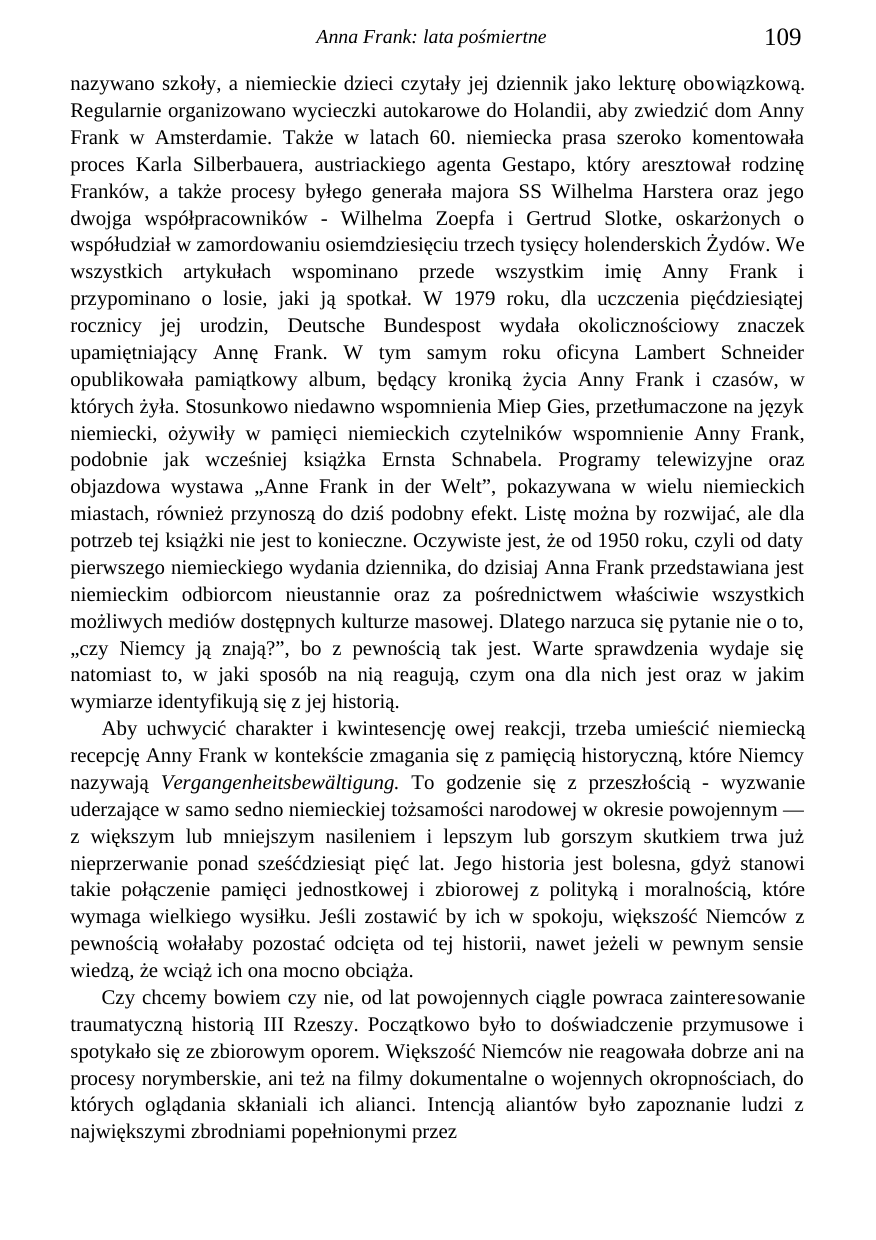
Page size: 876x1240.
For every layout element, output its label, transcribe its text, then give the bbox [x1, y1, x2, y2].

text nazywano szkoły, a niemieckie dzieci czytały jej dziennik jako lekturę obo­wiązkową. Regularnie organizowano wycieczki autokarowe do Holandii, aby zwiedzić dom Anny Frank w Amsterdamie. Także w latach 60. niemiecka prasa szeroko komentowała proces Karla Silberbauera, austriackiego agenta Gestapo, który aresztował rodzinę Franków, a także procesy byłego generała majora SS Wilhelma Harstera oraz jego dwojga współpracowników - Wilhelma Zoepfa i Gertrud Slotke, oskarżonych o współudział w zamordowaniu osiemdziesięciu trzech tysięcy holenderskich Żydów. We wszystkich artykułach wspominano przede wszystkim imię Anny Frank i przypominano o losie, jaki ją spotkał. W 1979 roku, dla uczczenia pięćdziesiątej rocznicy jej urodzin, Deutsche Bun­despost wydała okolicznościowy znaczek upamiętniający Annę Frank. W tym samym roku oficyna Lambert Schneider opublikowała pamiątkowy album, bę­dący kroniką życia Anny Frank i czasów, w których żyła. Stosunkowo niedawno wspomnienia Miep Gies, przetłumaczone na język niemiecki, ożywiły w pamię­ci niemieckich czytelników wspomnienie Anny Frank, podobnie jak wcześniej książka Ernsta Schnabela. Programy telewizyjne oraz objazdowa wystawa „Anne Frank in der Welt”, pokazywana w wielu niemieckich miastach, również przy­noszą do dziś podobny efekt. Listę można by rozwijać, ale dla potrzeb tej książki nie jest to konieczne. Oczywiste jest, że od 1950 roku, czyli od daty pierwszego niemieckiego wydania dziennika, do dzisiaj Anna Frank przedstawiana jest nie­mieckim odbiorcom nieustannie oraz za pośrednictwem właściwie wszystkich możliwych mediów dostępnych kulturze masowej. Dlatego narzuca się pytanie nie o to, „czy Niemcy ją znają?”, bo z pewnością tak jest. Warte sprawdzenia wydaje się natomiast to, w jaki sposób na nią reagują, czym ona dla nich jest oraz w jakim wymiarze identyfikują się z jej historią. [70, 71, 805, 713]
text Anna Frank: lata pośmiertne [316, 25, 558, 48]
text Aby uchwycić charakter i kwintesencję owej reakcji, trzeba umieścić nie­miecką recepcję Anny Frank w kontekście zmagania się z pamięcią historyczną, które Niemcy nazywają Vergangenheitsbewältigung. To godzenie się z przeszło­ścią - wyzwanie uderzające w samo sedno niemieckiej tożsamości narodowej w okresie powojennym — z większym lub mniejszym nasileniem i lepszym lub gorszym skutkiem trwa już nieprzerwanie ponad sześćdziesiąt pięć lat. Jego hi­storia jest bolesna, gdyż stanowi takie połączenie pamięci jednostkowej i zbio­rowej z polityką i moralnością, które wymaga wielkiego wysiłku. Jeśli zostawić by ich w spokoju, większość Niemców z pewnością wołałaby pozostać odcięta od tej historii, nawet jeżeli w pewnym sensie wiedzą, że wciąż ich ona mocno obciąża. [70, 716, 805, 982]
text Czy chcemy bowiem czy nie, od lat powojennych ciągle powraca zaintere­sowanie traumatyczną historią III Rzeszy. Początkowo było to doświadczenie przymusowe i spotykało się ze zbiorowym oporem. Większość Niemców nie reagowała dobrze ani na procesy norymberskie, ani też na filmy dokumentalne o wojennych okropnościach, do których oglądania skłaniali ich alianci. Intencją aliantów było zapoznanie ludzi z największymi zbrodniami popełnionymi przez [70, 985, 805, 1143]
text 109 [762, 22, 803, 50]
